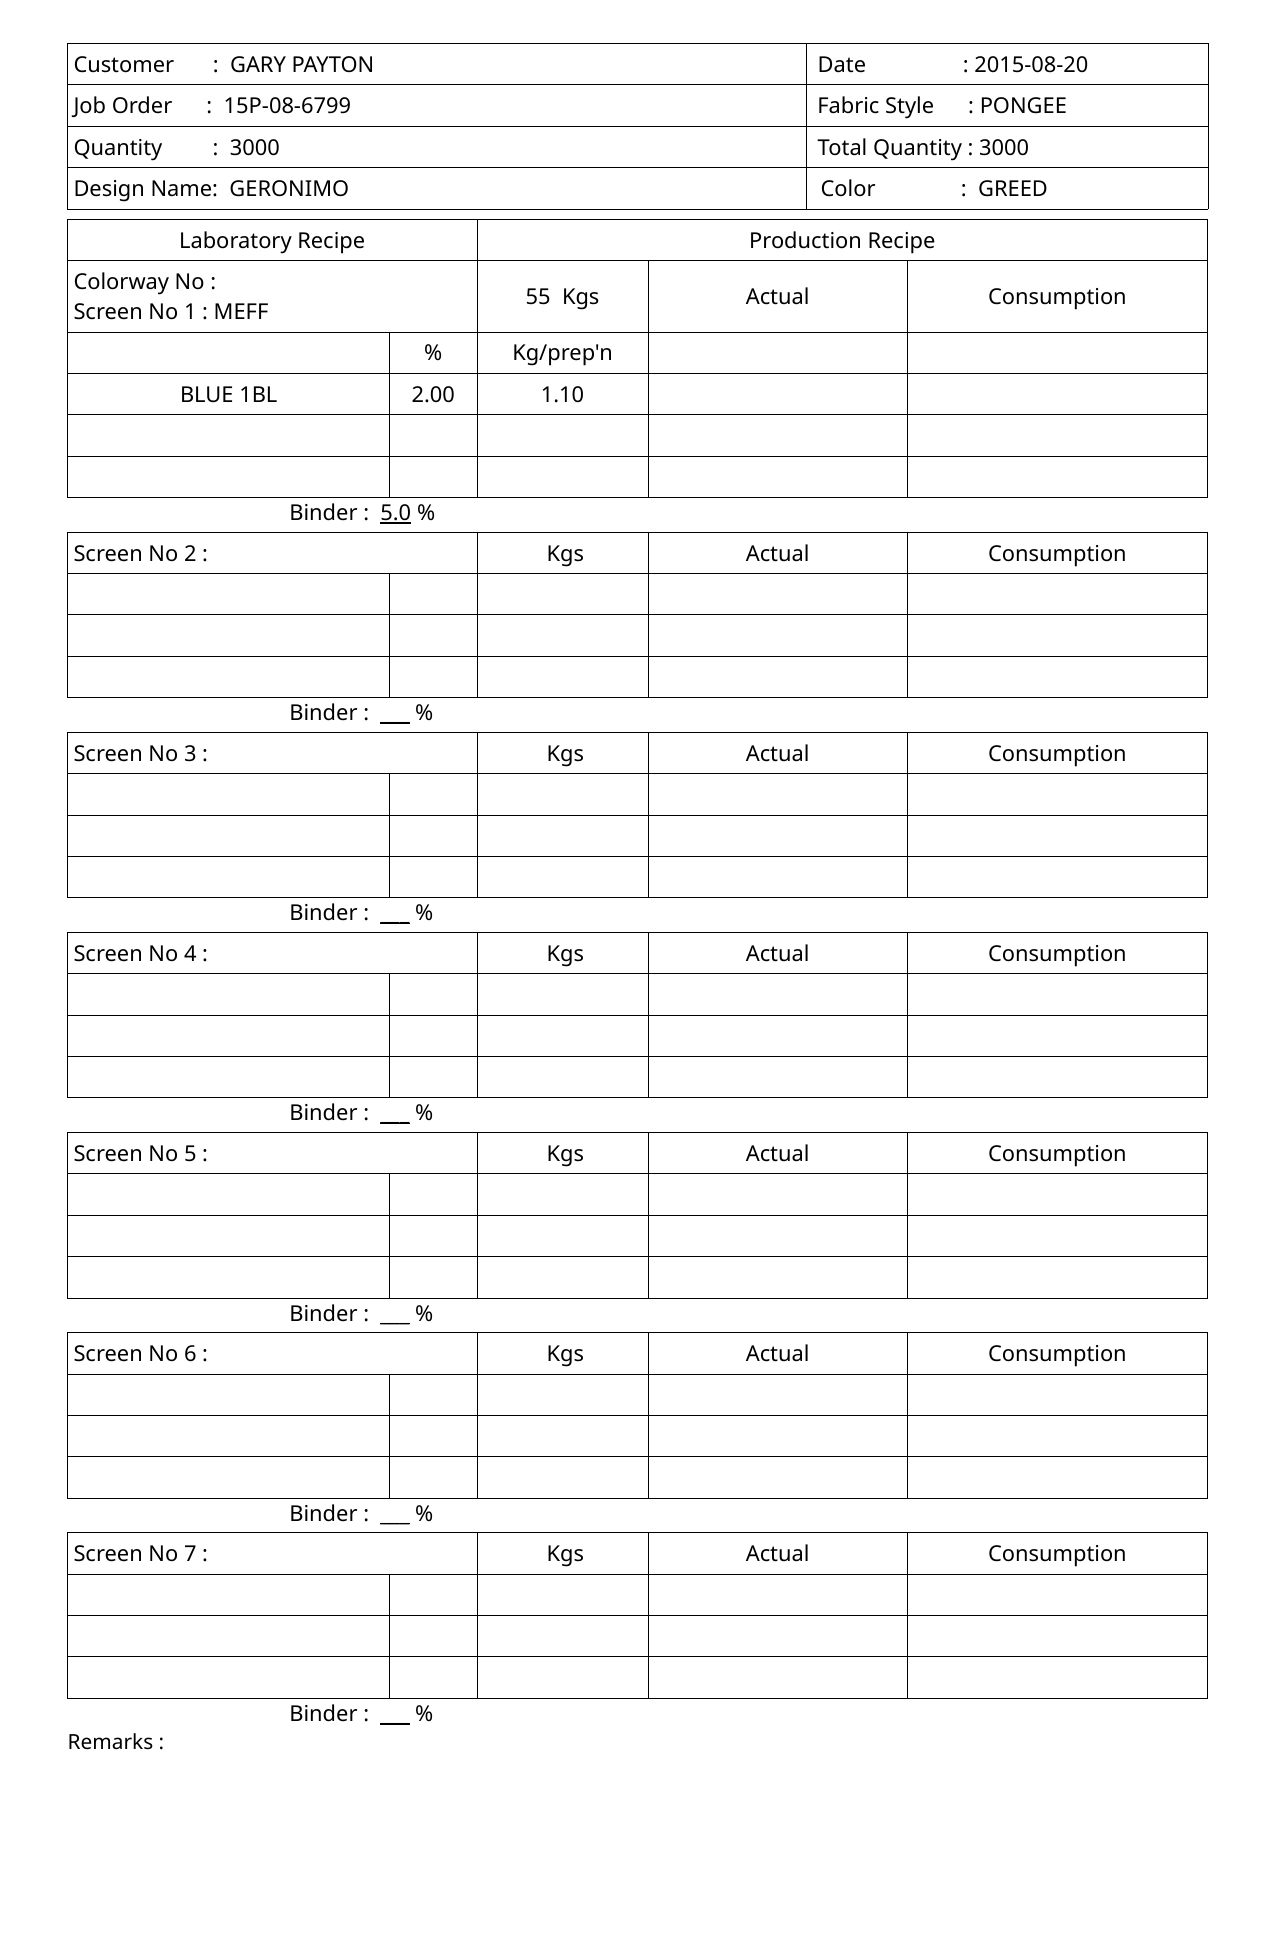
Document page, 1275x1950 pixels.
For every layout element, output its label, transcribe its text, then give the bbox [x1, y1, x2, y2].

table_cell [649, 1575, 907, 1615]
table_cell [908, 657, 1207, 697]
table_cell [390, 1657, 477, 1698]
table_cell Consumption [908, 261, 1207, 332]
table_cell [478, 1016, 648, 1056]
table_cell [390, 657, 477, 697]
table_cell [649, 974, 907, 1014]
table_cell Quantity : 3000 [68, 127, 806, 167]
table_cell [478, 1616, 648, 1656]
table_cell [68, 1174, 389, 1215]
table_cell [478, 1575, 648, 1615]
table_cell [649, 415, 907, 456]
table_header Kgs [478, 733, 648, 773]
table_cell [390, 1416, 477, 1456]
table_cell [908, 1416, 1207, 1456]
table_cell BLUE 1BL [68, 374, 389, 414]
text Remarks : [67, 1727, 1207, 1756]
table_header Screen No 2 : [68, 533, 477, 573]
table_cell [908, 1016, 1207, 1056]
table_cell [68, 1457, 389, 1497]
table_cell [478, 415, 648, 456]
table_cell [649, 857, 907, 897]
table_cell [908, 857, 1207, 897]
table_header Actual [649, 1333, 907, 1373]
table_cell [649, 1057, 907, 1097]
text Binder : ___ % [67, 1699, 1207, 1727]
table_cell [68, 774, 389, 814]
table_cell [908, 333, 1207, 373]
table_cell [649, 374, 907, 414]
table_cell [390, 774, 477, 814]
table_cell [68, 1016, 389, 1056]
table_cell [68, 816, 389, 856]
table_header Production Recipe [478, 220, 1207, 260]
table_cell % [390, 333, 477, 373]
table_cell [908, 1216, 1207, 1256]
table_cell [390, 857, 477, 897]
table_header Screen No 4 : [68, 933, 477, 973]
table_cell [478, 657, 648, 697]
table_cell [908, 1657, 1207, 1698]
table_header Laboratory Recipe [68, 220, 477, 260]
table_cell [478, 1657, 648, 1698]
table_cell [68, 415, 389, 456]
table_cell [649, 1375, 907, 1415]
table_cell [649, 657, 907, 697]
table_cell [68, 574, 389, 614]
table_header Kgs [478, 1333, 648, 1373]
table_cell [68, 1057, 389, 1097]
table_cell [649, 1416, 907, 1456]
table_cell [68, 1416, 389, 1456]
table_cell [68, 974, 389, 1014]
table_cell [908, 457, 1207, 497]
table_header Consumption [908, 933, 1207, 973]
table_cell [390, 1457, 477, 1497]
table_cell [478, 1375, 648, 1415]
table_cell [478, 457, 648, 497]
table_cell [390, 1174, 477, 1215]
table_cell [68, 857, 389, 897]
table_header Consumption [908, 1533, 1207, 1573]
table_header Actual [649, 1133, 907, 1173]
table_cell [68, 1257, 389, 1297]
table_cell [908, 816, 1207, 856]
table_cell Total Quantity : 3000 [807, 127, 1208, 167]
table_cell [68, 1657, 389, 1698]
table_header Kgs [478, 1133, 648, 1173]
text Binder : ___ % [67, 698, 1207, 727]
table_cell Colorway No : Screen No 1 : MEFF [68, 261, 477, 332]
table_cell [908, 974, 1207, 1014]
table_cell [390, 974, 477, 1014]
table_cell [908, 1375, 1207, 1415]
table_cell [478, 1057, 648, 1097]
table_cell Color : GREED [807, 168, 1208, 208]
table_header Kgs [478, 533, 648, 573]
text Binder : 5.0 % [67, 498, 1207, 527]
table_cell Kg/prep'n [478, 333, 648, 373]
table_cell [649, 1657, 907, 1698]
table_cell [390, 1216, 477, 1256]
table_header Kgs [478, 933, 648, 973]
text Binder : ___ % [67, 1299, 1207, 1327]
table_cell [390, 1016, 477, 1056]
table_cell [478, 857, 648, 897]
table_cell [478, 774, 648, 814]
table_cell [68, 1616, 389, 1656]
table_header Date : 2015-08-20 [807, 44, 1208, 84]
table_cell [908, 415, 1207, 456]
table_cell [908, 1575, 1207, 1615]
table_cell [390, 615, 477, 656]
table_header Screen No 5 : [68, 1133, 477, 1173]
table_header Consumption [908, 733, 1207, 773]
table_cell [649, 1174, 907, 1215]
table_cell [649, 574, 907, 614]
table_cell [390, 1575, 477, 1615]
table_cell [649, 1016, 907, 1056]
text Binder : ___ % [67, 1098, 1207, 1127]
table_cell [478, 816, 648, 856]
table_cell [390, 816, 477, 856]
table_cell [68, 657, 389, 697]
table_cell [390, 457, 477, 497]
table_header Kgs [478, 1533, 648, 1573]
text Binder : ___ % [67, 1499, 1207, 1527]
table_cell Job Order : 15P-08-6799 [68, 85, 806, 126]
table_cell 1.10 [478, 374, 648, 414]
table_cell [390, 1616, 477, 1656]
table_cell [649, 615, 907, 656]
table_cell [68, 457, 389, 497]
table_cell [908, 774, 1207, 814]
table_cell [908, 574, 1207, 614]
table_cell [908, 1174, 1207, 1215]
table_cell [649, 457, 907, 497]
table_cell [478, 1416, 648, 1456]
table_cell [390, 1375, 477, 1415]
table_cell [478, 1457, 648, 1497]
table_cell [908, 1257, 1207, 1297]
table_cell [390, 1257, 477, 1297]
table_cell [649, 333, 907, 373]
table_cell [478, 974, 648, 1014]
table_header Screen No 3 : [68, 733, 477, 773]
table_cell [68, 1575, 389, 1615]
table_cell [68, 1216, 389, 1256]
table_cell [390, 415, 477, 456]
table_cell [908, 1457, 1207, 1497]
table_header Consumption [908, 533, 1207, 573]
table_cell [478, 1174, 648, 1215]
table_cell [649, 1616, 907, 1656]
table_cell 2.00 [390, 374, 477, 414]
table_cell Actual [649, 261, 907, 332]
table_cell [390, 574, 477, 614]
table_cell [908, 1057, 1207, 1097]
table_header Actual [649, 933, 907, 973]
table_cell [649, 816, 907, 856]
table_header Consumption [908, 1133, 1207, 1173]
table_cell [68, 1375, 389, 1415]
table_header Screen No 7 : [68, 1533, 477, 1573]
table_cell 55 Kgs [478, 261, 648, 332]
table_cell Fabric Style : PONGEE [807, 85, 1208, 126]
table_cell [478, 615, 648, 656]
table_header Customer : GARY PAYTON [68, 44, 806, 84]
table_cell [390, 1057, 477, 1097]
table_cell Design Name: GERONIMO [68, 168, 806, 208]
table_cell [478, 574, 648, 614]
table_cell [68, 333, 389, 373]
table_cell [68, 615, 389, 656]
table_header Actual [649, 1533, 907, 1573]
text Binder : ___ % [67, 898, 1207, 927]
table_cell [649, 1216, 907, 1256]
table_cell [649, 1257, 907, 1297]
table_cell [908, 1616, 1207, 1656]
table_cell [478, 1216, 648, 1256]
table_header Consumption [908, 1333, 1207, 1373]
table_header Screen No 6 : [68, 1333, 477, 1373]
table_cell [649, 774, 907, 814]
table_header Actual [649, 533, 907, 573]
table_cell [908, 374, 1207, 414]
table_cell [478, 1257, 648, 1297]
table_cell [649, 1457, 907, 1497]
table_header Actual [649, 733, 907, 773]
table_cell [908, 615, 1207, 656]
